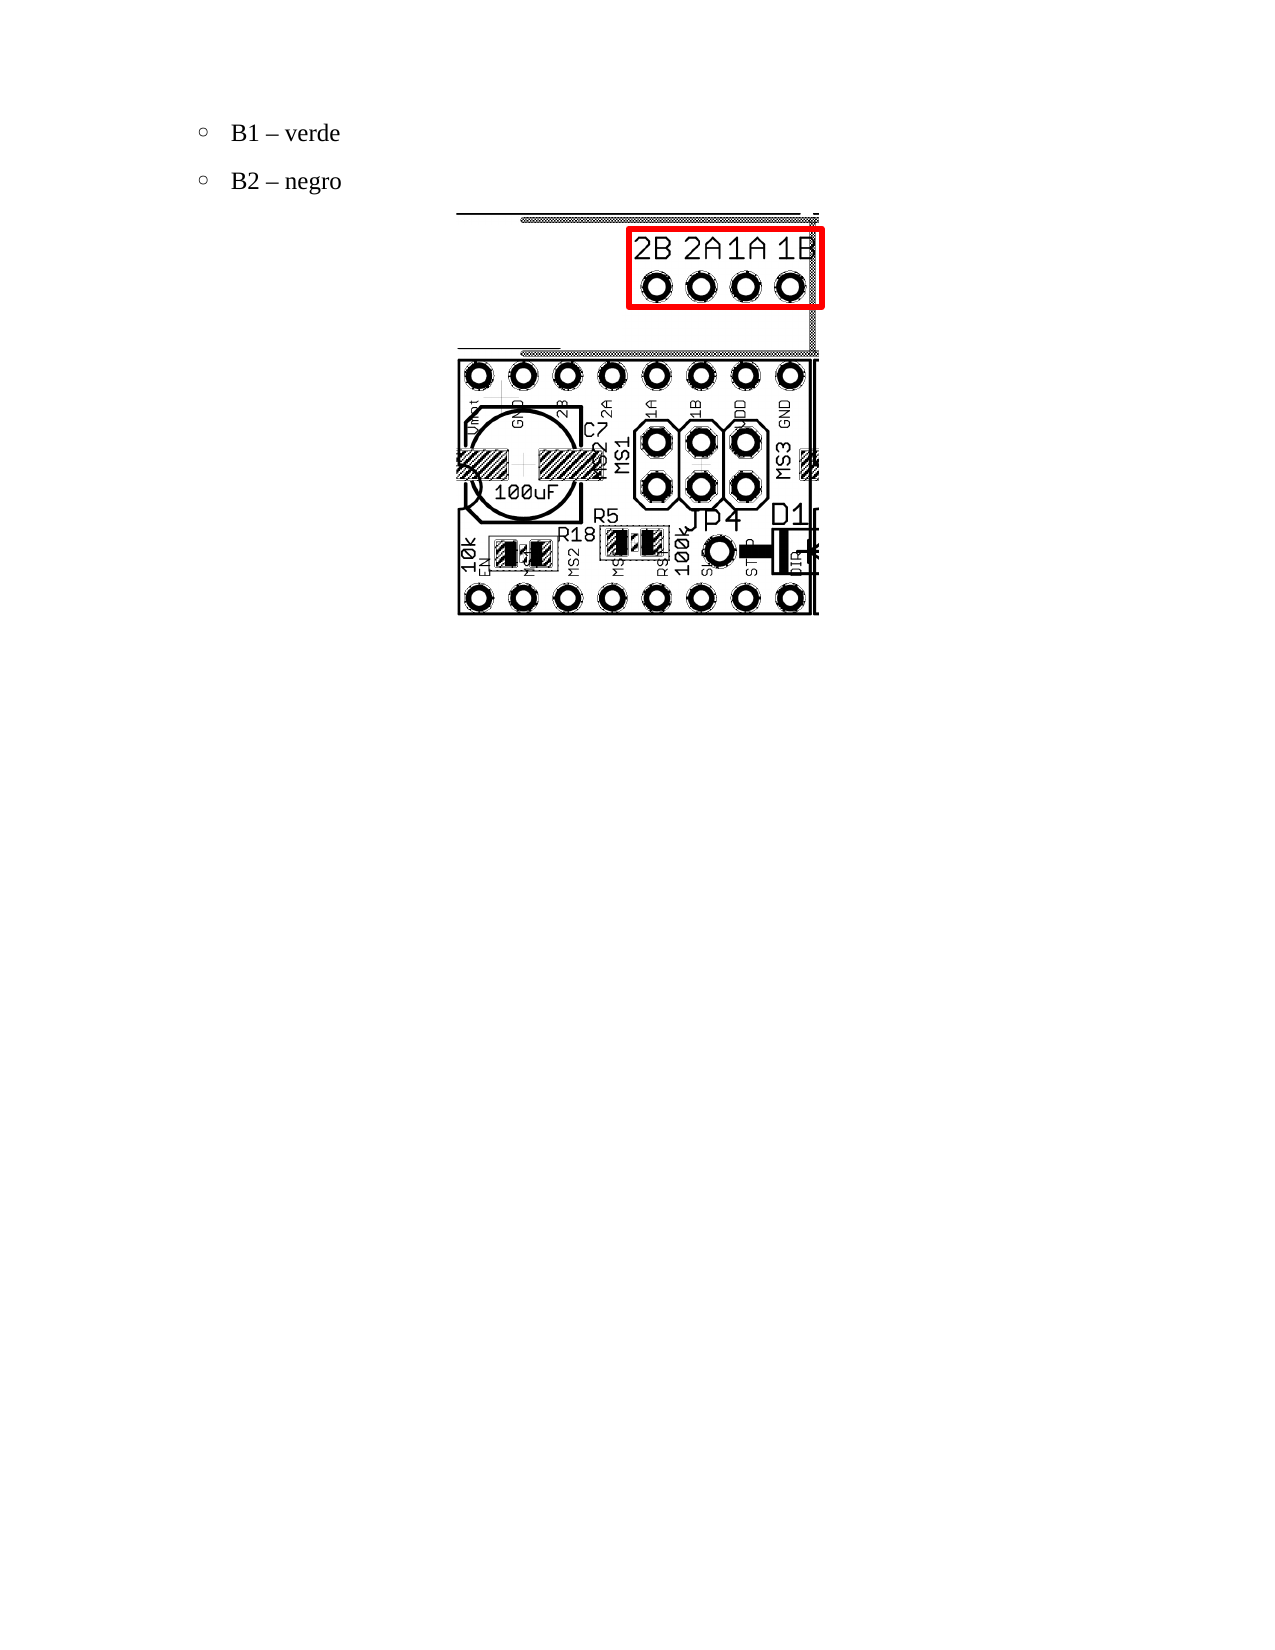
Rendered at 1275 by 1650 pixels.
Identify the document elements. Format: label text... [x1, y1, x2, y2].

list B2 – negro [193, 166, 1157, 194]
picture [587, 415, 635, 492]
list B1 – verde [193, 118, 1157, 147]
